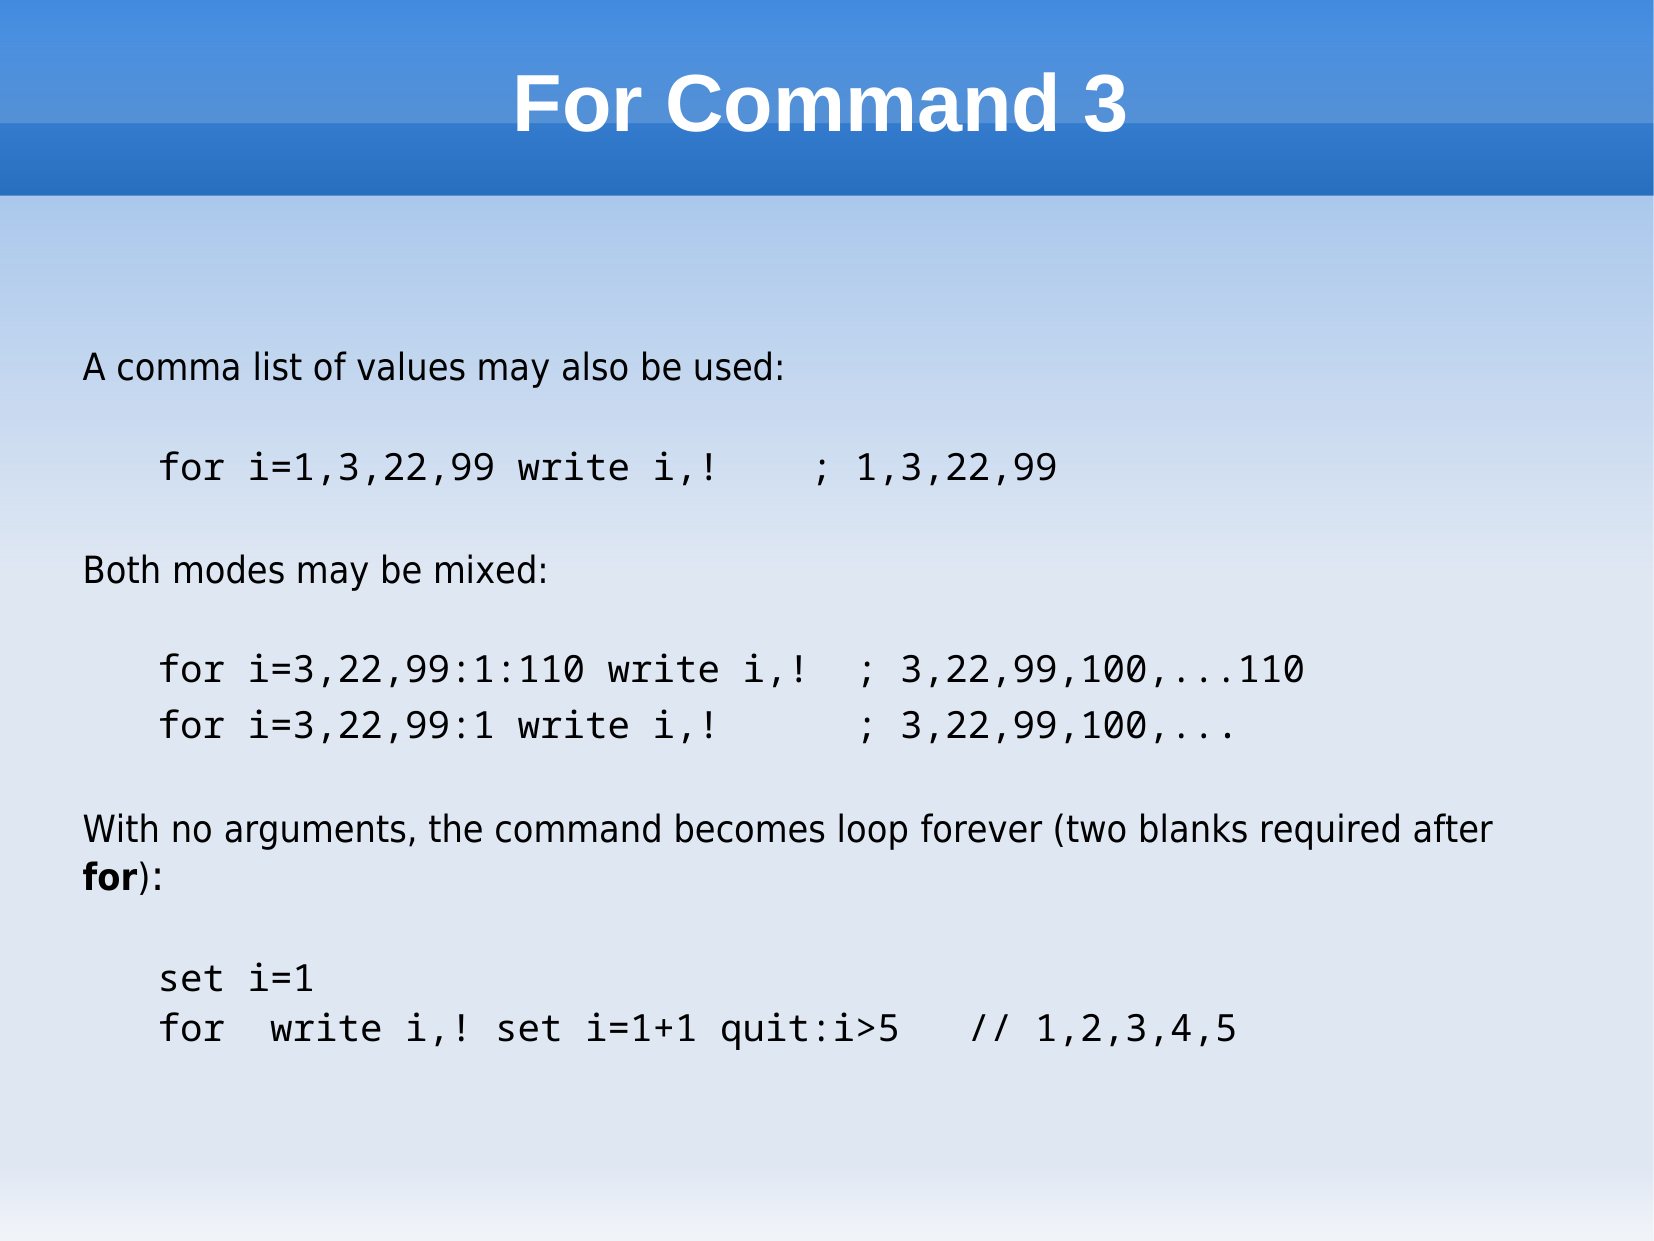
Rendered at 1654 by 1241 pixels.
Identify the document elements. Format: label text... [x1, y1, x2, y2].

picture [0, 0, 1654, 1241]
title For Command 3 [76, 0, 1565, 208]
subtitle A comma list of values may also be used: for i=1,3,22,99 write i,! ; 1,3,22,99 Both modes may be mixed: for i=3,22,99:1:110 write i,! ; 3,22,99,100,...110 for i=3,22,99:1 write i,! ; 3,22,99,100,... With no arguments, the command becomes loop forever (two blanks required after for): set i=1 for write i,! set i=1+1 quit:i>5 // 1,2,3,4,5 [82, 290, 1571, 1109]
